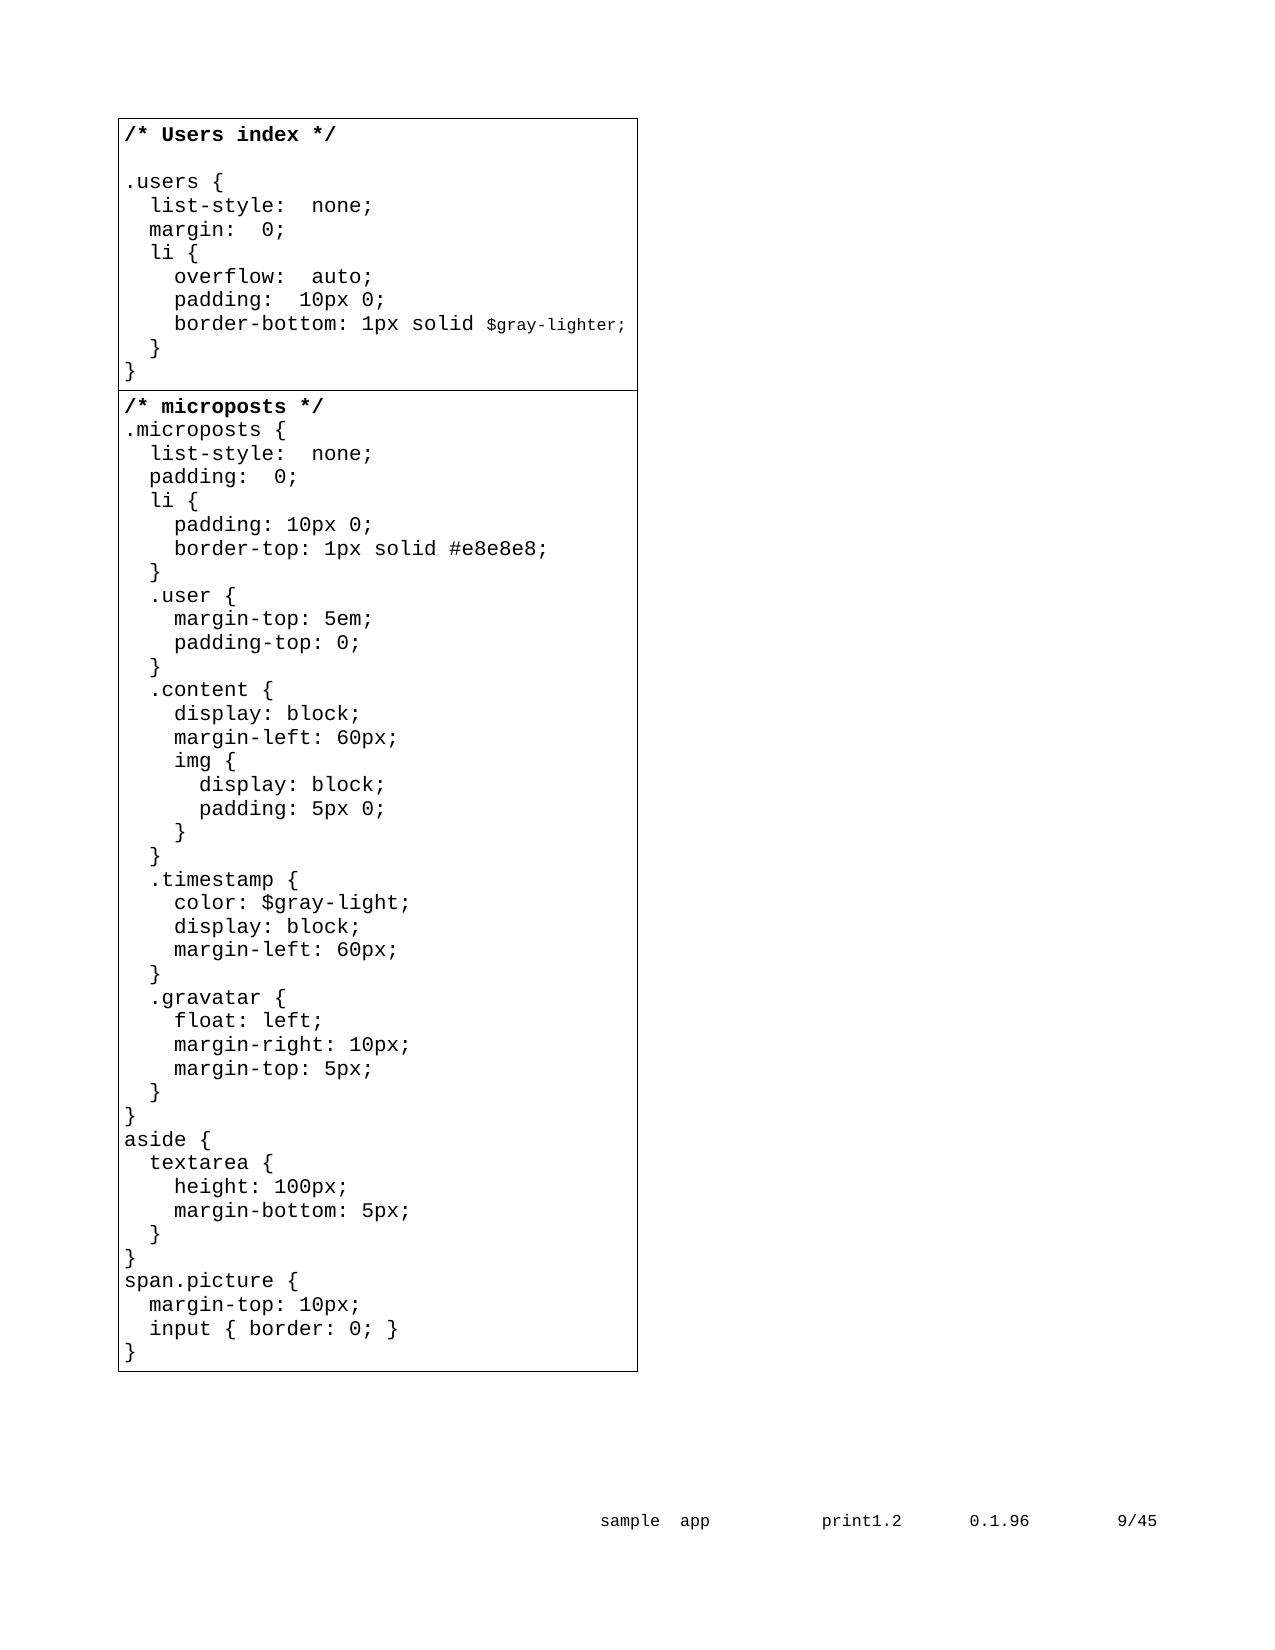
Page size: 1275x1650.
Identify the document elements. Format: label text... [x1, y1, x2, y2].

table_cell /* Users index */ .users { list-style: none; margin: 0; li { overflow: auto; padding: 10px 0; border-bottom: 1px solid $gray-lighter; } } [119, 119, 637, 390]
table_cell /* microposts */ .microposts { list-style: none; padding: 0; li { padding: 10px 0; border-top: 1px solid #e8e8e8; } .user { margin-top: 5em; padding-top: 0; } .content { display: block; margin-left: 60px; img { display: block; padding: 5px 0; } } .timestamp { color: $gray-light; display: block; margin-left: 60px; } .gravatar { float: left; margin-right: 10px; margin-top: 5px; } } aside { textarea { height: 100px; margin-bottom: 5px; } } span.picture { margin-top: 10px; input { border: 0; } } [119, 391, 637, 1371]
